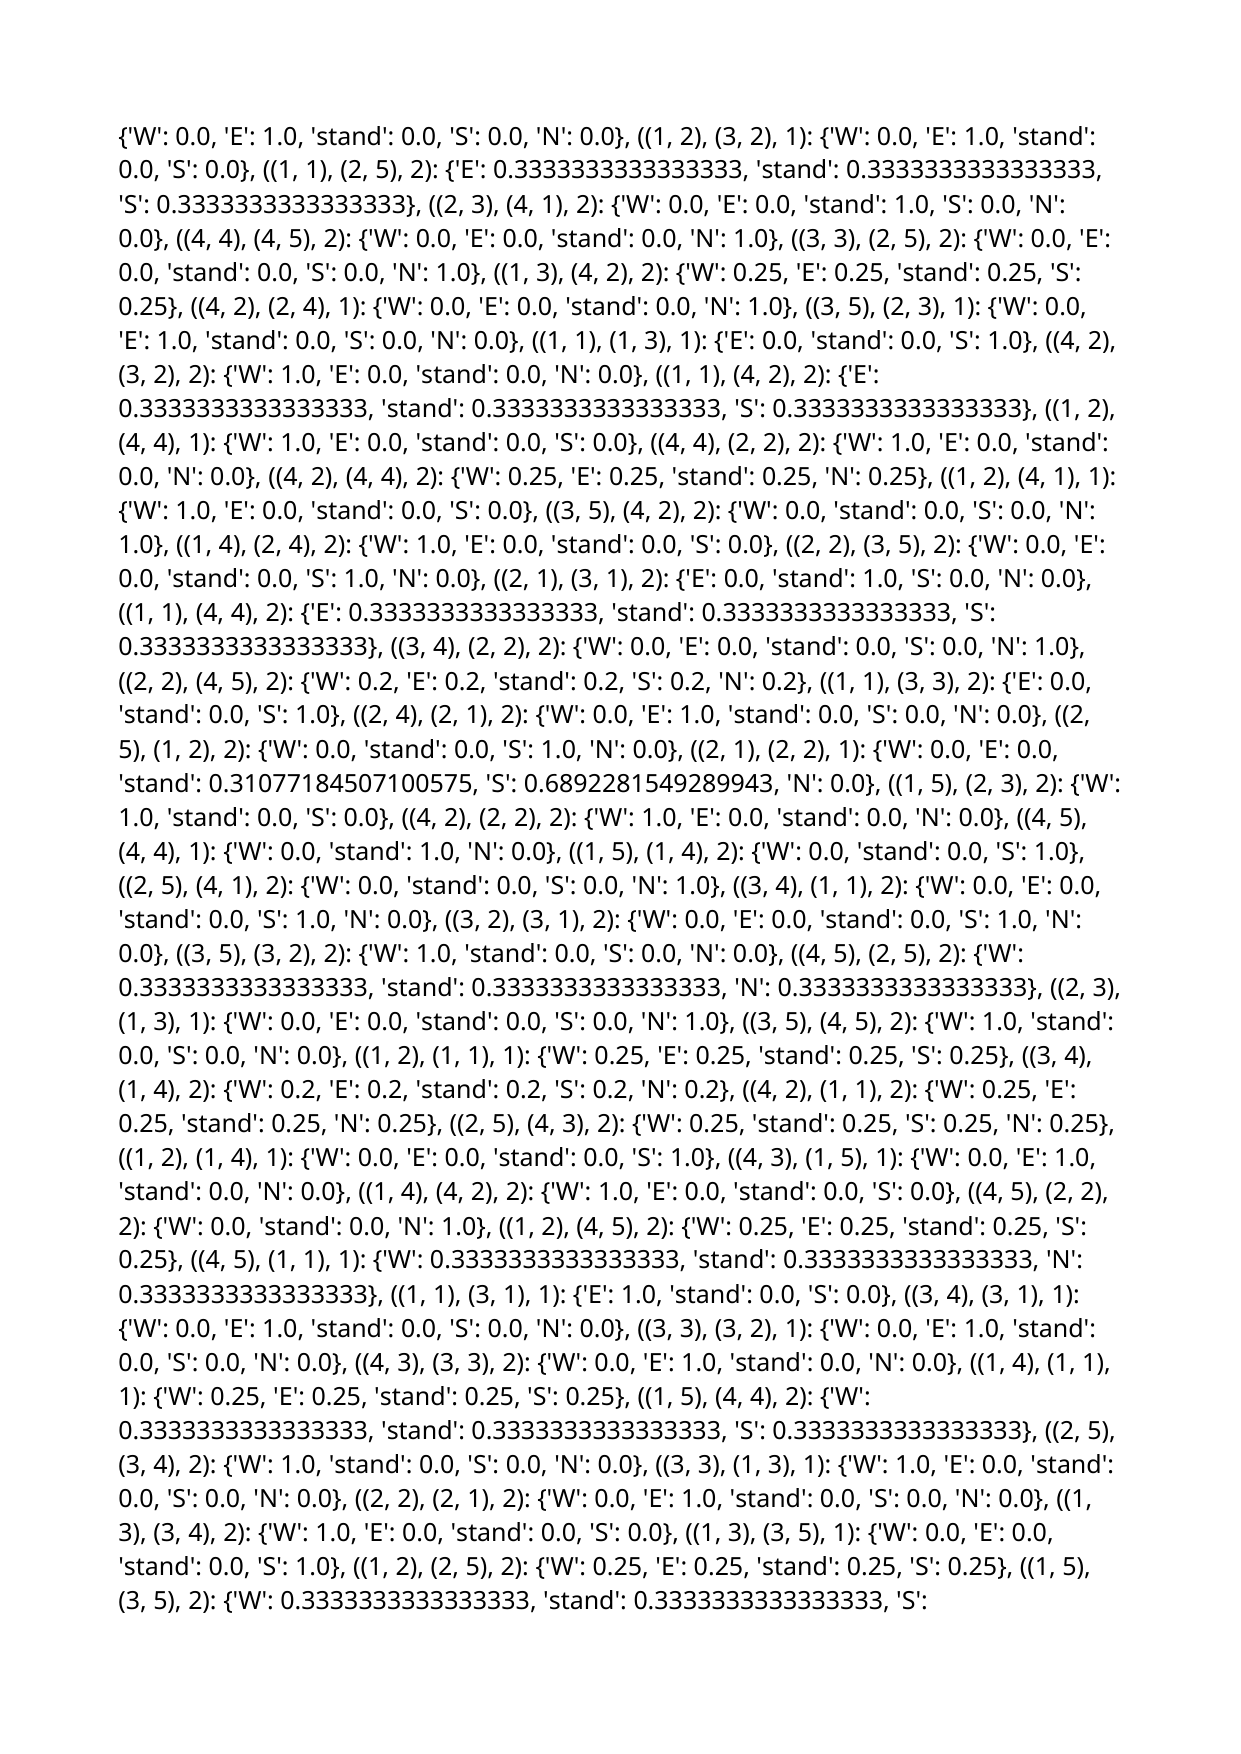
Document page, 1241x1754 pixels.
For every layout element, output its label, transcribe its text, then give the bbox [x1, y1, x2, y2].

text {'W': 0.0, 'E': 1.0, 'stand': 0.0, 'S': 0.0, 'N': 0.0}, ((1, 2), (3, 2), 1): {'W': 0.0, 'E': 1.0, 'stand': 0.0, 'S': 0.0}, ((1, 1), (2, 5), 2): {'E': 0.3333333333333333, 'stand': 0.3333333333333333, 'S': 0.3333333333333333}, ((2, 3), (4, 1), 2): {'W': 0.0, 'E': 0.0, 'stand': 1.0, 'S': 0.0, 'N': 0.0}, ((4, 4), (4, 5), 2): {'W': 0.0, 'E': 0.0, 'stand': 0.0, 'N': 1.0}, ((3, 3), (2, 5), 2): {'W': 0.0, 'E': 0.0, 'stand': 0.0, 'S': 0.0, 'N': 1.0}, ((1, 3), (4, 2), 2): {'W': 0.25, 'E': 0.25, 'stand': 0.25, 'S': 0.25}, ((4, 2), (2, 4), 1): {'W': 0.0, 'E': 0.0, 'stand': 0.0, 'N': 1.0}, ((3, 5), (2, 3), 1): {'W': 0.0, 'E': 1.0, 'stand': 0.0, 'S': 0.0, 'N': 0.0}, ((1, 1), (1, 3), 1): {'E': 0.0, 'stand': 0.0, 'S': 1.0}, ((4, 2), (3, 2), 2): {'W': 1.0, 'E': 0.0, 'stand': 0.0, 'N': 0.0}, ((1, 1), (4, 2), 2): {'E': 0.3333333333333333, 'stand': 0.3333333333333333, 'S': 0.3333333333333333}, ((1, 2), (4, 4), 1): {'W': 1.0, 'E': 0.0, 'stand': 0.0, 'S': 0.0}, ((4, 4), (2, 2), 2): {'W': 1.0, 'E': 0.0, 'stand': 0.0, 'N': 0.0}, ((4, 2), (4, 4), 2): {'W': 0.25, 'E': 0.25, 'stand': 0.25, 'N': 0.25}, ((1, 2), (4, 1), 1): {'W': 1.0, 'E': 0.0, 'stand': 0.0, 'S': 0.0}, ((3, 5), (4, 2), 2): {'W': 0.0, 'stand': 0.0, 'S': 0.0, 'N': 1.0}, ((1, 4), (2, 4), 2): {'W': 1.0, 'E': 0.0, 'stand': 0.0, 'S': 0.0}, ((2, 2), (3, 5), 2): {'W': 0.0, 'E': 0.0, 'stand': 0.0, 'S': 1.0, 'N': 0.0}, ((2, 1), (3, 1), 2): {'E': 0.0, 'stand': 1.0, 'S': 0.0, 'N': 0.0}, ((1, 1), (4, 4), 2): {'E': 0.3333333333333333, 'stand': 0.3333333333333333, 'S': 0.3333333333333333}, ((3, 4), (2, 2), 2): {'W': 0.0, 'E': 0.0, 'stand': 0.0, 'S': 0.0, 'N': 1.0}, ((2, 2), (4, 5), 2): {'W': 0.2, 'E': 0.2, 'stand': 0.2, 'S': 0.2, 'N': 0.2}, ((1, 1), (3, 3), 2): {'E': 0.0, 'stand': 0.0, 'S': 1.0}, ((2, 4), (2, 1), 2): {'W': 0.0, 'E': 1.0, 'stand': 0.0, 'S': 0.0, 'N': 0.0}, ((2, 5), (1, 2), 2): {'W': 0.0, 'stand': 0.0, 'S': 1.0, 'N': 0.0}, ((2, 1), (2, 2), 1): {'W': 0.0, 'E': 0.0, 'stand': 0.31077184507100575, 'S': 0.6892281549289943, 'N': 0.0}, ((1, 5), (2, 3), 2): {'W': 1.0, 'stand': 0.0, 'S': 0.0}, ((4, 2), (2, 2), 2): {'W': 1.0, 'E': 0.0, 'stand': 0.0, 'N': 0.0}, ((4, 5), (4, 4), 1): {'W': 0.0, 'stand': 1.0, 'N': 0.0}, ((1, 5), (1, 4), 2): {'W': 0.0, 'stand': 0.0, 'S': 1.0}, ((2, 5), (4, 1), 2): {'W': 0.0, 'stand': 0.0, 'S': 0.0, 'N': 1.0}, ((3, 4), (1, 1), 2): {'W': 0.0, 'E': 0.0, 'stand': 0.0, 'S': 1.0, 'N': 0.0}, ((3, 2), (3, 1), 2): {'W': 0.0, 'E': 0.0, 'stand': 0.0, 'S': 1.0, 'N': 0.0}, ((3, 5), (3, 2), 2): {'W': 1.0, 'stand': 0.0, 'S': 0.0, 'N': 0.0}, ((4, 5), (2, 5), 2): {'W': 0.3333333333333333, 'stand': 0.3333333333333333, 'N': 0.3333333333333333}, ((2, 3), (1, 3), 1): {'W': 0.0, 'E': 0.0, 'stand': 0.0, 'S': 0.0, 'N': 1.0}, ((3, 5), (4, 5), 2): {'W': 1.0, 'stand': 0.0, 'S': 0.0, 'N': 0.0}, ((1, 2), (1, 1), 1): {'W': 0.25, 'E': 0.25, 'stand': 0.25, 'S': 0.25}, ((3, 4), (1, 4), 2): {'W': 0.2, 'E': 0.2, 'stand': 0.2, 'S': 0.2, 'N': 0.2}, ((4, 2), (1, 1), 2): {'W': 0.25, 'E': 0.25, 'stand': 0.25, 'N': 0.25}, ((2, 5), (4, 3), 2): {'W': 0.25, 'stand': 0.25, 'S': 0.25, 'N': 0.25}, ((1, 2), (1, 4), 1): {'W': 0.0, 'E': 0.0, 'stand': 0.0, 'S': 1.0}, ((4, 3), (1, 5), 1): {'W': 0.0, 'E': 1.0, 'stand': 0.0, 'N': 0.0}, ((1, 4), (4, 2), 2): {'W': 1.0, 'E': 0.0, 'stand': 0.0, 'S': 0.0}, ((4, 5), (2, 2), 2): {'W': 0.0, 'stand': 0.0, 'N': 1.0}, ((1, 2), (4, 5), 2): {'W': 0.25, 'E': 0.25, 'stand': 0.25, 'S': 0.25}, ((4, 5), (1, 1), 1): {'W': 0.3333333333333333, 'stand': 0.3333333333333333, 'N': 0.3333333333333333}, ((1, 1), (3, 1), 1): {'E': 1.0, 'stand': 0.0, 'S': 0.0}, ((3, 4), (3, 1), 1): {'W': 0.0, 'E': 1.0, 'stand': 0.0, 'S': 0.0, 'N': 0.0}, ((3, 3), (3, 2), 1): {'W': 0.0, 'E': 1.0, 'stand': 0.0, 'S': 0.0, 'N': 0.0}, ((4, 3), (3, 3), 2): {'W': 0.0, 'E': 1.0, 'stand': 0.0, 'N': 0.0}, ((1, 4), (1, 1), 1): {'W': 0.25, 'E': 0.25, 'stand': 0.25, 'S': 0.25}, ((1, 5), (4, 4), 2): {'W': 0.3333333333333333, 'stand': 0.3333333333333333, 'S': 0.3333333333333333}, ((2, 5), (3, 4), 2): {'W': 1.0, 'stand': 0.0, 'S': 0.0, 'N': 0.0}, ((3, 3), (1, 3), 1): {'W': 1.0, 'E': 0.0, 'stand': 0.0, 'S': 0.0, 'N': 0.0}, ((2, 2), (2, 1), 2): {'W': 0.0, 'E': 1.0, 'stand': 0.0, 'S': 0.0, 'N': 0.0}, ((1, 3), (3, 4), 2): {'W': 1.0, 'E': 0.0, 'stand': 0.0, 'S': 0.0}, ((1, 3), (3, 5), 1): {'W': 0.0, 'E': 0.0, 'stand': 0.0, 'S': 1.0}, ((1, 2), (2, 5), 2): {'W': 0.25, 'E': 0.25, 'stand': 0.25, 'S': 0.25}, ((1, 5), (3, 5), 2): {'W': 0.3333333333333333, 'stand': 0.3333333333333333, 'S': [118, 118, 1122, 1617]
